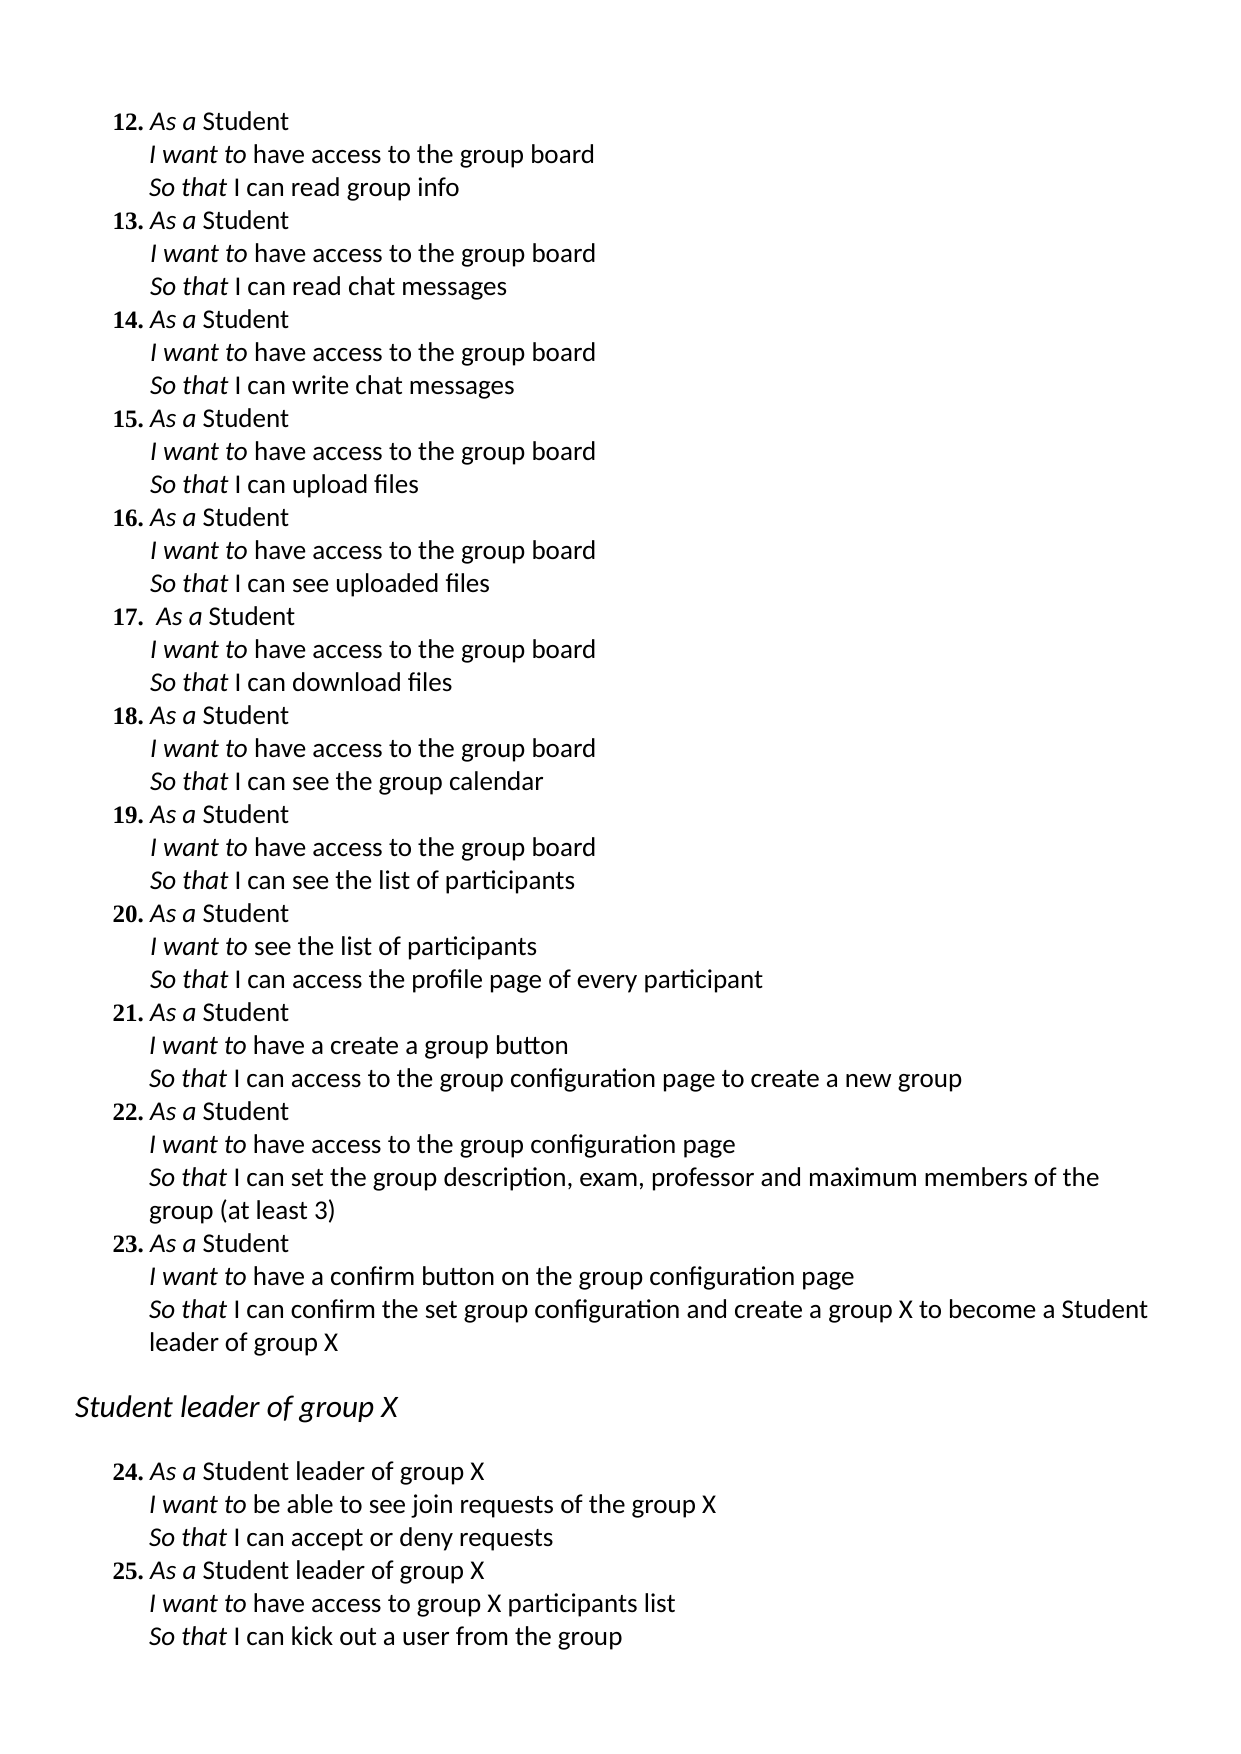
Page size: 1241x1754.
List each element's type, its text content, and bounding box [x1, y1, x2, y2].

list As a Student leader of group X [112, 1454, 1165, 1487]
text I want to be able to see join requests of the group X So that I can accept or deny requests [149, 1487, 1165, 1553]
list As a Student [112, 995, 1165, 1028]
list As a Student I want to have access to the group board So that I can upload files [112, 401, 1165, 500]
list As a Student [112, 1094, 1165, 1127]
list As a Student [112, 104, 1165, 137]
list As a Student I want to have access to the group board So that I can see the group calendar [112, 698, 1165, 797]
list As a Student I want to have access to the group board So that I can see the list of participants [112, 797, 1165, 896]
text I want to have access to the group board So that I can read group info [149, 137, 1165, 203]
text I want to have access to the group configuration page So that I can set the group description, exam, professor and maximum members of the group (at least 3) [149, 1127, 1165, 1226]
list As a Student I want to have access to the group board So that I can download files [112, 599, 1165, 698]
text I want to have access to group X participants list So that I can kick out a user from the group [149, 1586, 1165, 1652]
list As a Student I want to have access to the group board So that I can see uploaded files [112, 500, 1165, 599]
list As a Student I want to have access to the group board So that I can write chat messages [112, 302, 1165, 401]
text I want to have a confirm button on the group configuration page So that I can confirm the set group configuration and create a group X to become a Student leader of group X [149, 1259, 1165, 1358]
list As a Student [112, 1226, 1165, 1259]
text Student leader of group X [75, 1387, 1165, 1425]
list As a Student leader of group X [112, 1553, 1165, 1586]
list As a Student I want to see the list of participants So that I can access the profile page of every participant [112, 896, 1165, 995]
list As a Student I want to have access to the group board So that I can read chat messages [112, 203, 1165, 302]
text I want to have a create a group button So that I can access to the group configuration page to create a new group [149, 1028, 1165, 1094]
